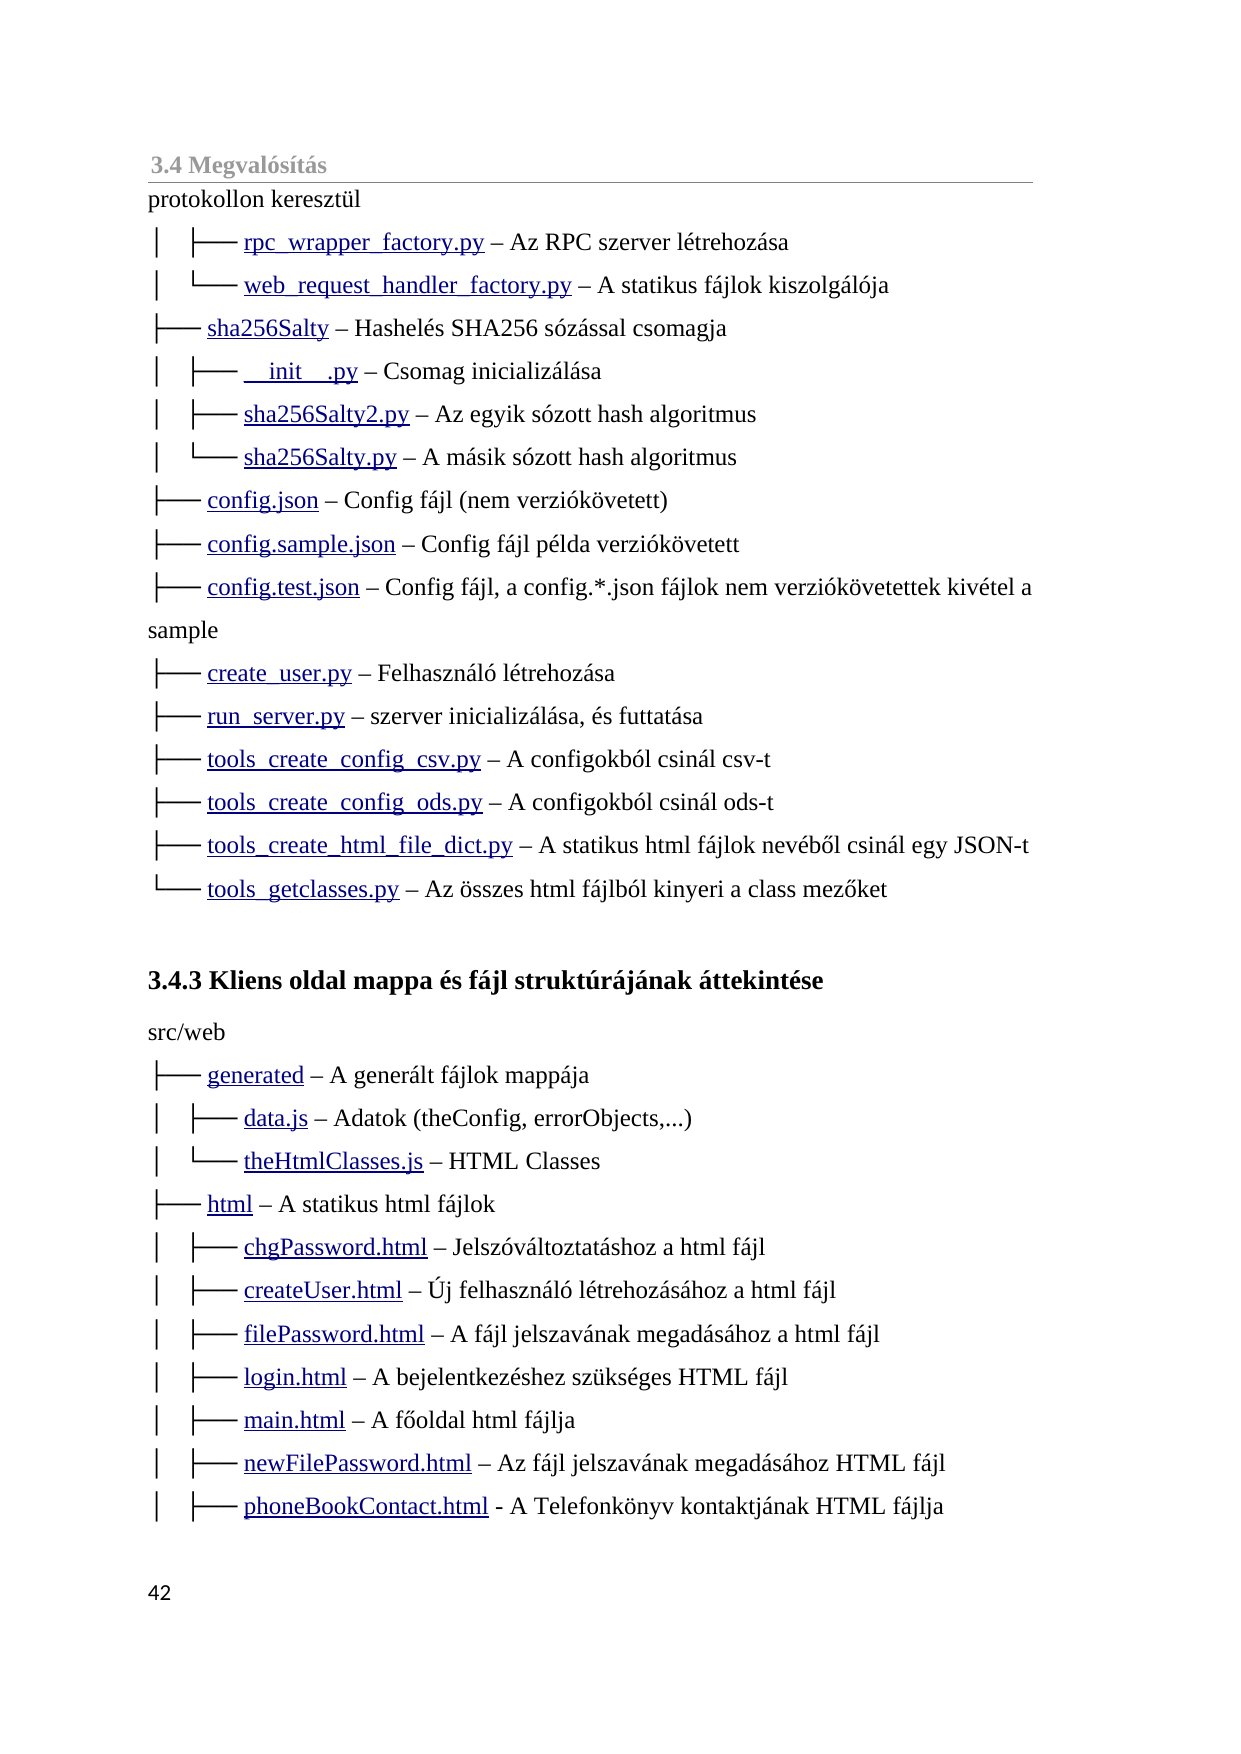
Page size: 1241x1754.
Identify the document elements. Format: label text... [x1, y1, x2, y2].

text protokollon keresztül │ ├── rpc_wrapper_factory.py – Az RPC szerver létrehozása │ └── web_request_handler_factory.py – A statikus fájlok kiszolgálója ├── sha256Salty – Hashelés SHA256 sózással csomagja │ ├── __init__.py – Csomag inicializálása │ ├── sha256Salty2.py – Az egyik sózott hash algoritmus │ └── sha256Salty.py – A másik sózott hash algoritmus ├── config.json – Config fájl (nem verziókövetett) ├── config.sample.json – Config fájl példa verziókövetett ├── config.test.json – Config fájl, a config.*.json fájlok nem verziókövetettek kivétel a sample ├── create_user.py – Felhasználó létrehozása ├── run_server.py – szerver inicializálása, és futtatása ├── tools_create_config_csv.py – A configokból csinál csv-t ├── tools_create_config_ods.py – A configokból csinál ods-t ├── tools_create_html_file_dict.py – A statikus html fájlok nevéből csinál egy JSON-t └── tools_getclasses.py – Az összes html fájlból kinyeri a class mezőket [148, 184, 1033, 944]
subtitle Kliens oldal mappa és fájl struktúrájának áttekintése [148, 964, 1033, 995]
text src/web ├── generated – A generált fájlok mappája │ ├── data.js – Adatok (theConfig, errorObjects,...) │ └── theHtmlClasses.js – HTML Classes ├── html – A statikus html fájlok │ ├── chgPassword.html – Jelszóváltoztatáshoz a html fájl │ ├── createUser.html – Új felhasználó létrehozásához a html fájl │ ├── filePassword.html – A fájl jelszavának megadásához a html fájl │ ├── login.html – A bejelentkezéshez szükséges HTML fájl │ ├── main.html – A főoldal html fájlja │ ├── newFilePassword.html – Az fájl jelszavának megadásához HTML fájl │ ├── phoneBookContact.html - A Telefonkönyv kontaktjának HTML fájlja [148, 1017, 1033, 1520]
